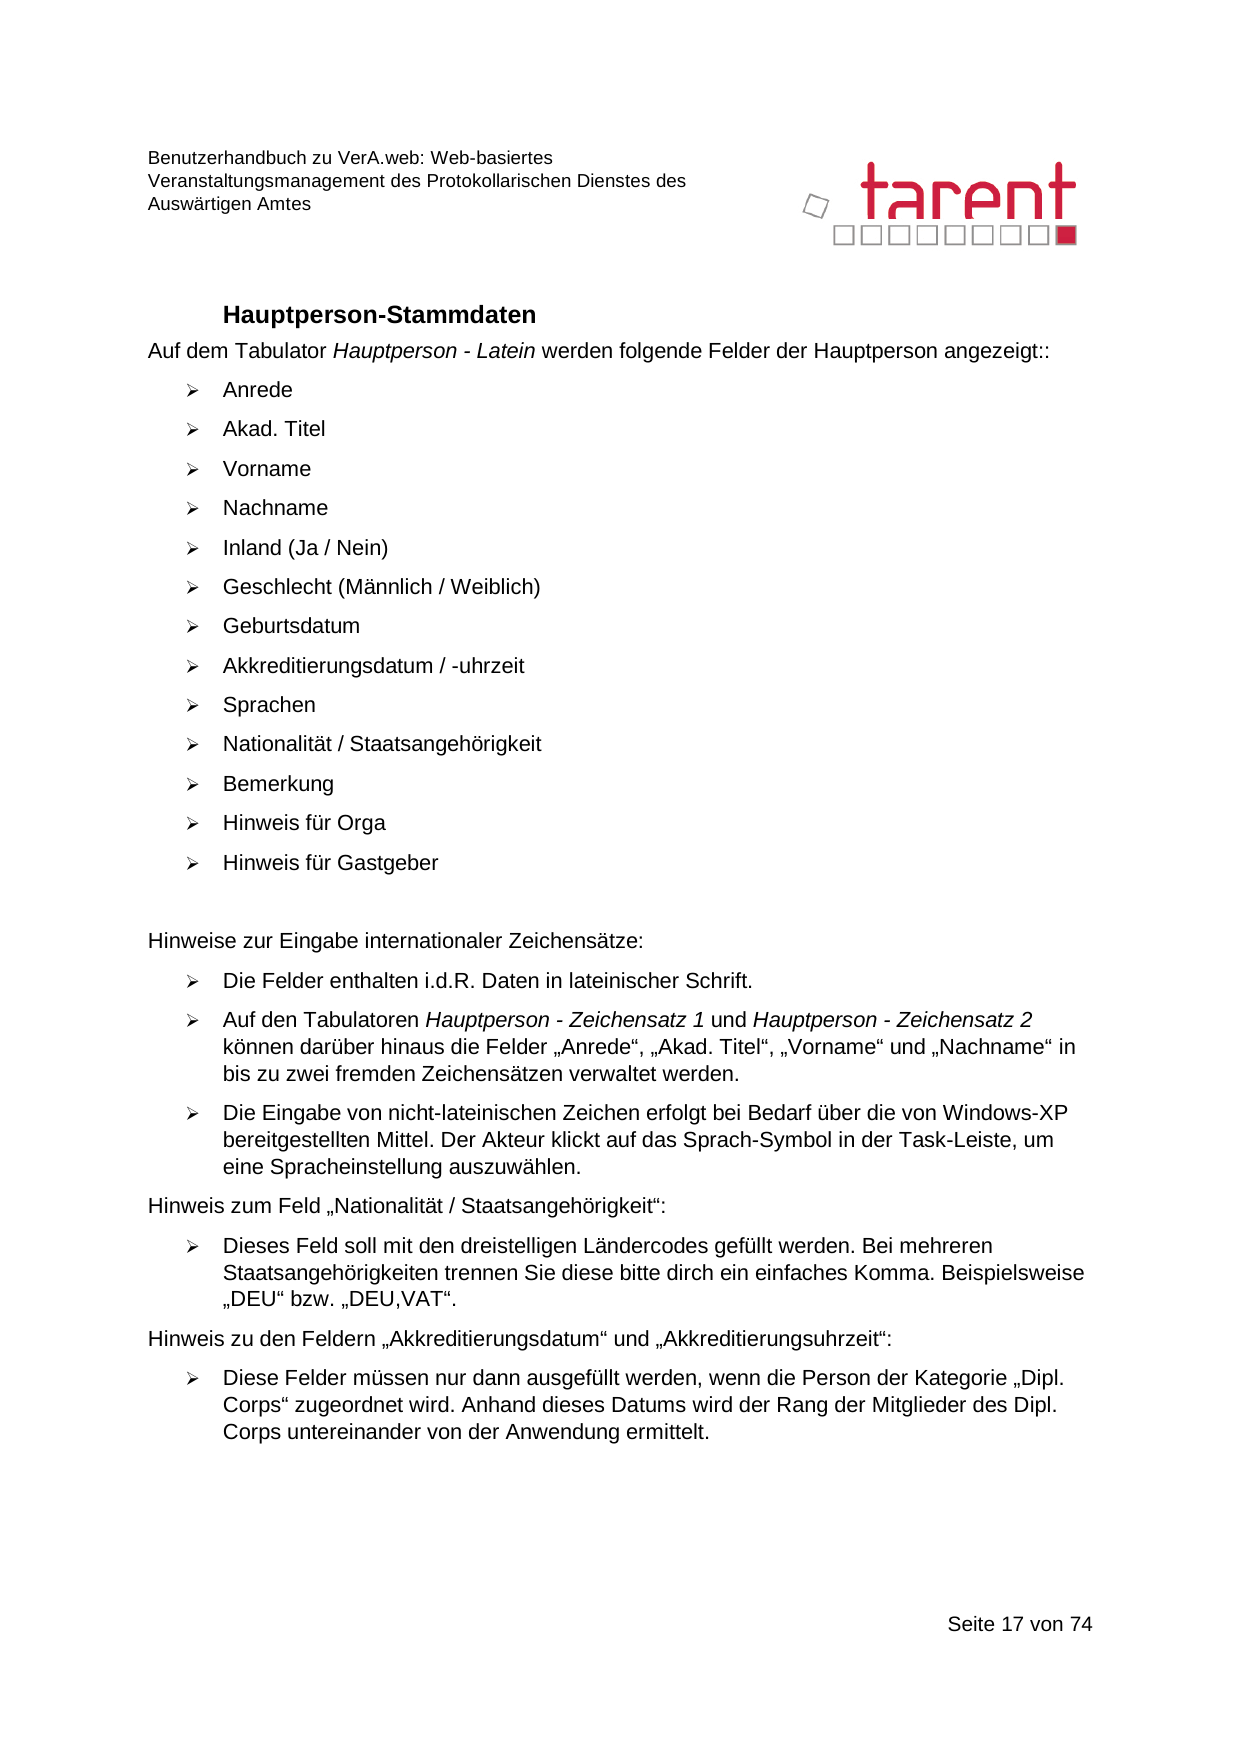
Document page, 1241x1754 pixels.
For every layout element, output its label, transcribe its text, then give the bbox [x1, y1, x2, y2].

text Hinweise zur Eingabe internationaler Zeichensätze: [148, 929, 1092, 953]
list Geschlecht (Männlich / Weiblich) [185, 574, 1092, 599]
list Akad. Titel [185, 417, 1092, 441]
list Inland (Ja / Nein) [185, 535, 1092, 559]
text Hinweis zum Feld „Nationalität / Staatsangehörigkeit“: [148, 1194, 1092, 1218]
list Akkreditierungsdatum / -uhrzeit [185, 653, 1092, 678]
list Hinweis für Orga [185, 811, 1092, 835]
subtitle Hauptperson-Stammdaten [148, 301, 1092, 329]
text Auf dem Tabulator Hauptperson - Latein werden folgende Felder der Hauptperson angezeigt:: [148, 338, 1092, 363]
list Vorname [185, 456, 1092, 481]
list Dieses Feld soll mit den dreistelligen Ländercodes gefüllt werden. Bei mehreren Staatsangehörigkeiten trennen Sie diese bitte dirch ein einfaches Komma. Beispielsweise „DEU“ bzw. „DEU,VAT“. [185, 1233, 1092, 1311]
text Hinweis zu den Feldern „Akkreditierungsdatum“ und „Akkreditierungsuhrzeit“: [148, 1326, 1092, 1351]
list Nachname [185, 496, 1092, 520]
list Die Felder enthalten i.d.R. Daten in lateinischer Schrift. [185, 968, 1092, 993]
list Bemerkung [185, 771, 1092, 796]
list Nationalität / Staatsangehörigkeit [185, 732, 1092, 756]
list Sprachen [185, 692, 1092, 717]
picture [790, 151, 1091, 255]
list Anrede [185, 377, 1092, 402]
list Die Eingabe von nicht-lateinischen Zeichen erfolgt bei Bedarf über die von Windows-XP bereitgestellten Mittel. Der Akteur klickt auf das Sprach-Symbol in der Task-Leiste, um eine Spracheinstellung auszuwählen. [185, 1101, 1092, 1179]
list Hinweis für Gastgeber [185, 850, 1092, 874]
list Diese Felder müssen nur dann ausgefüllt werden, wenn die Person der Kategorie „Dipl. Corps“ zugeordnet wird. Anhand dieses Datums wird der Rang der Mitglieder des Dipl. Corps untereinander von der Anwendung ermittelt. [185, 1366, 1092, 1444]
list Geburtsdatum [185, 614, 1092, 638]
list Auf den Tabulatoren Hauptperson - Zeichensatz 1 und Hauptperson - Zeichensatz 2 können darüber hinaus die Felder „Anrede“, „Akad. Titel“, „Vorname“ und „Nachname“ in bis zu zwei fremden Zeichensätzen verwaltet werden. [185, 1007, 1092, 1086]
